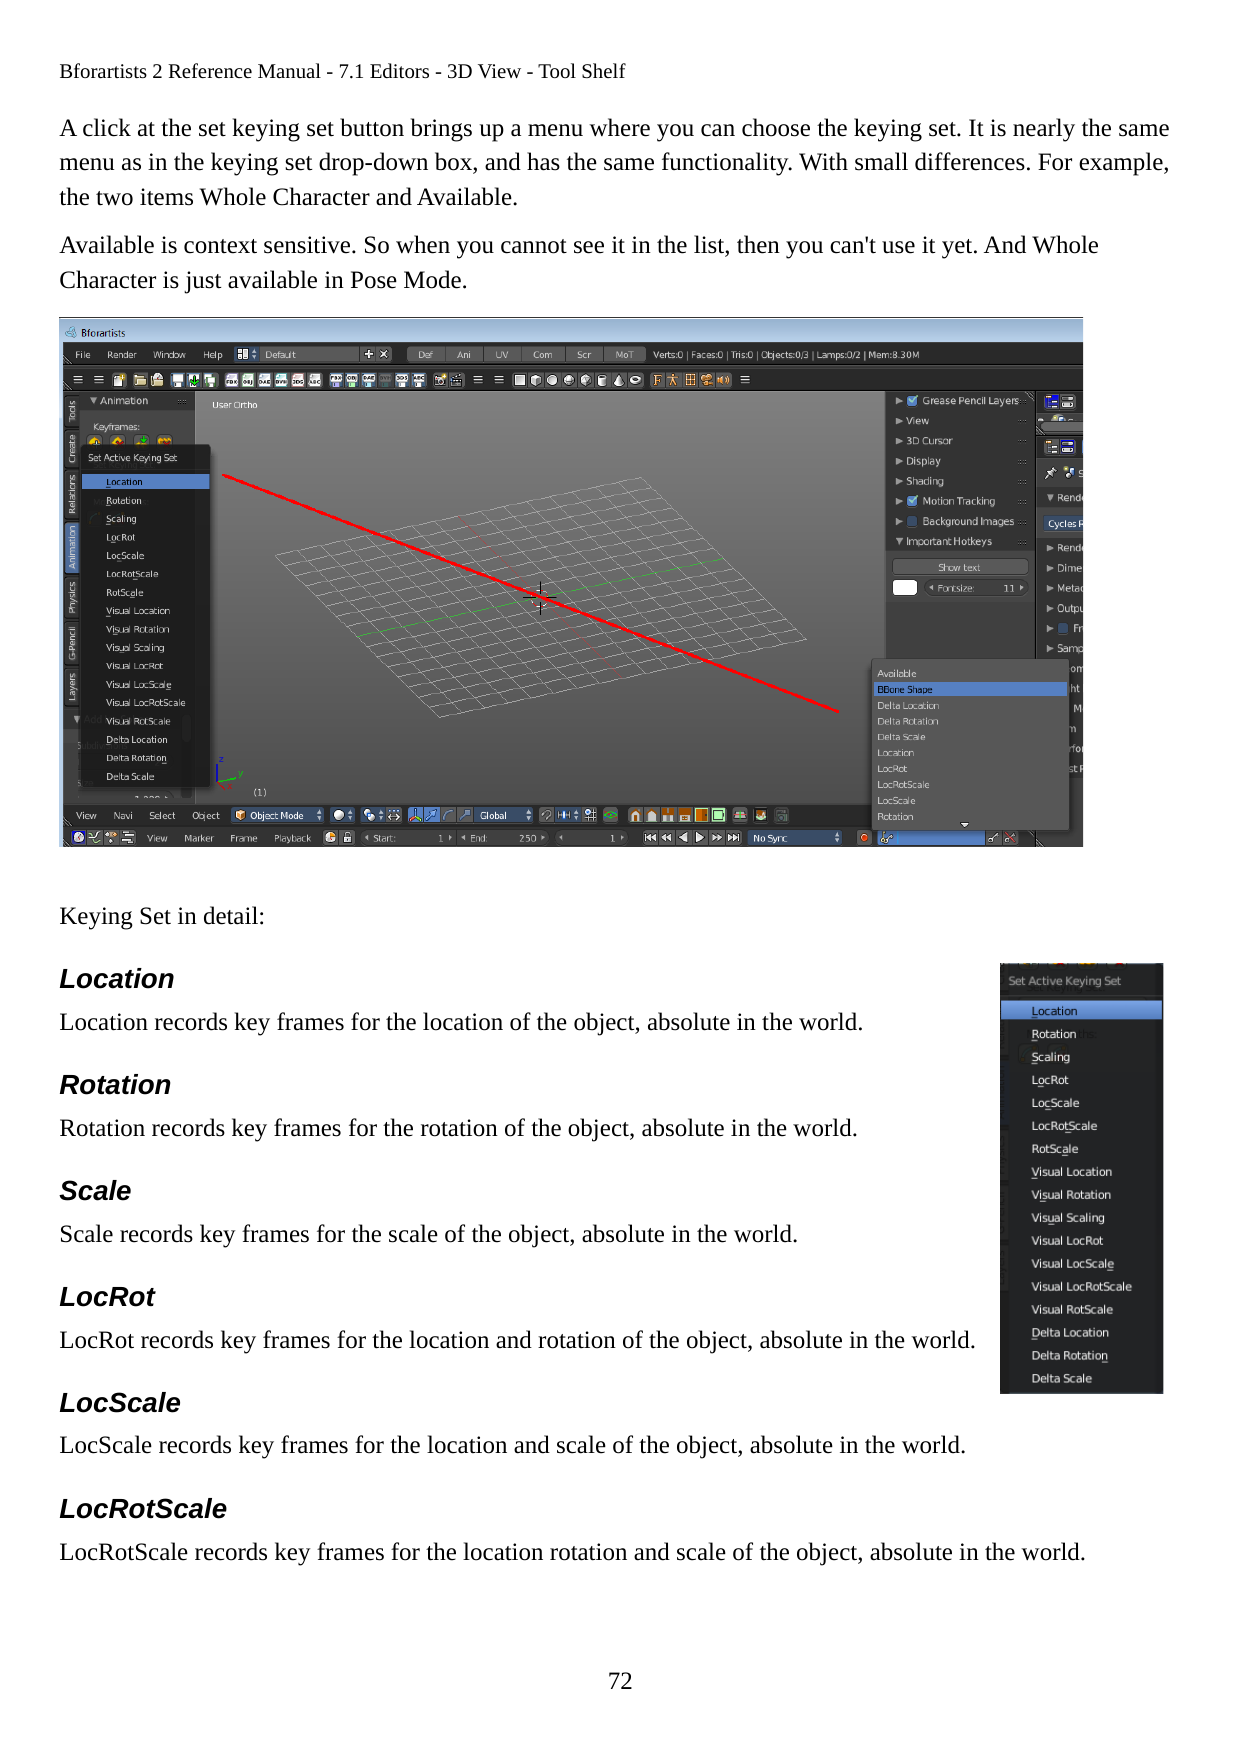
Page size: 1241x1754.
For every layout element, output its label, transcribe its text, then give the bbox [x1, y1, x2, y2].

text LocRotScale records key frames for the location rotation and scale of the object, absolute in the world. [59, 1537, 1181, 1565]
subtitle [1164, 1174, 1181, 1206]
subtitle LocRot [59, 1280, 1000, 1312]
picture [59, 317, 1084, 847]
text LocScale records key frames for the location and scale of the object, absolute in the world. [59, 1431, 1181, 1459]
subtitle Scale [59, 1174, 1000, 1206]
text LocRot records key frames for the location and rotation of the object, absolute in the world. [59, 1325, 1000, 1353]
text A click at the set keying set button brings up a menu where you can choose the keying set. It is nearly the same menu as in the keying set drop-down box, and has the same functionality. With small differences. For example, the two items Whole Character and Available. [59, 113, 1181, 210]
subtitle LocRotScale [59, 1492, 1181, 1524]
subtitle Rotation [59, 1068, 1000, 1100]
text Rotation records key frames for the rotation of the object, absolute in the world. [59, 1113, 1000, 1142]
text Location records key frames for the location of the object, absolute in the world. [59, 1007, 1000, 1036]
text Keying Set in detail: [59, 901, 1181, 930]
picture [1000, 963, 1164, 1394]
subtitle Location [59, 962, 1181, 994]
text Available is context sensitive. So when you cannot see it in the list, then you can't use it yet. And Whole Character is just available in Pose Mode. [59, 231, 1181, 294]
text Scale records key frames for the scale of the object, absolute in the world. [59, 1219, 1000, 1247]
subtitle [1164, 1280, 1181, 1312]
subtitle LocScale [59, 1386, 1181, 1418]
subtitle [1164, 1068, 1181, 1100]
